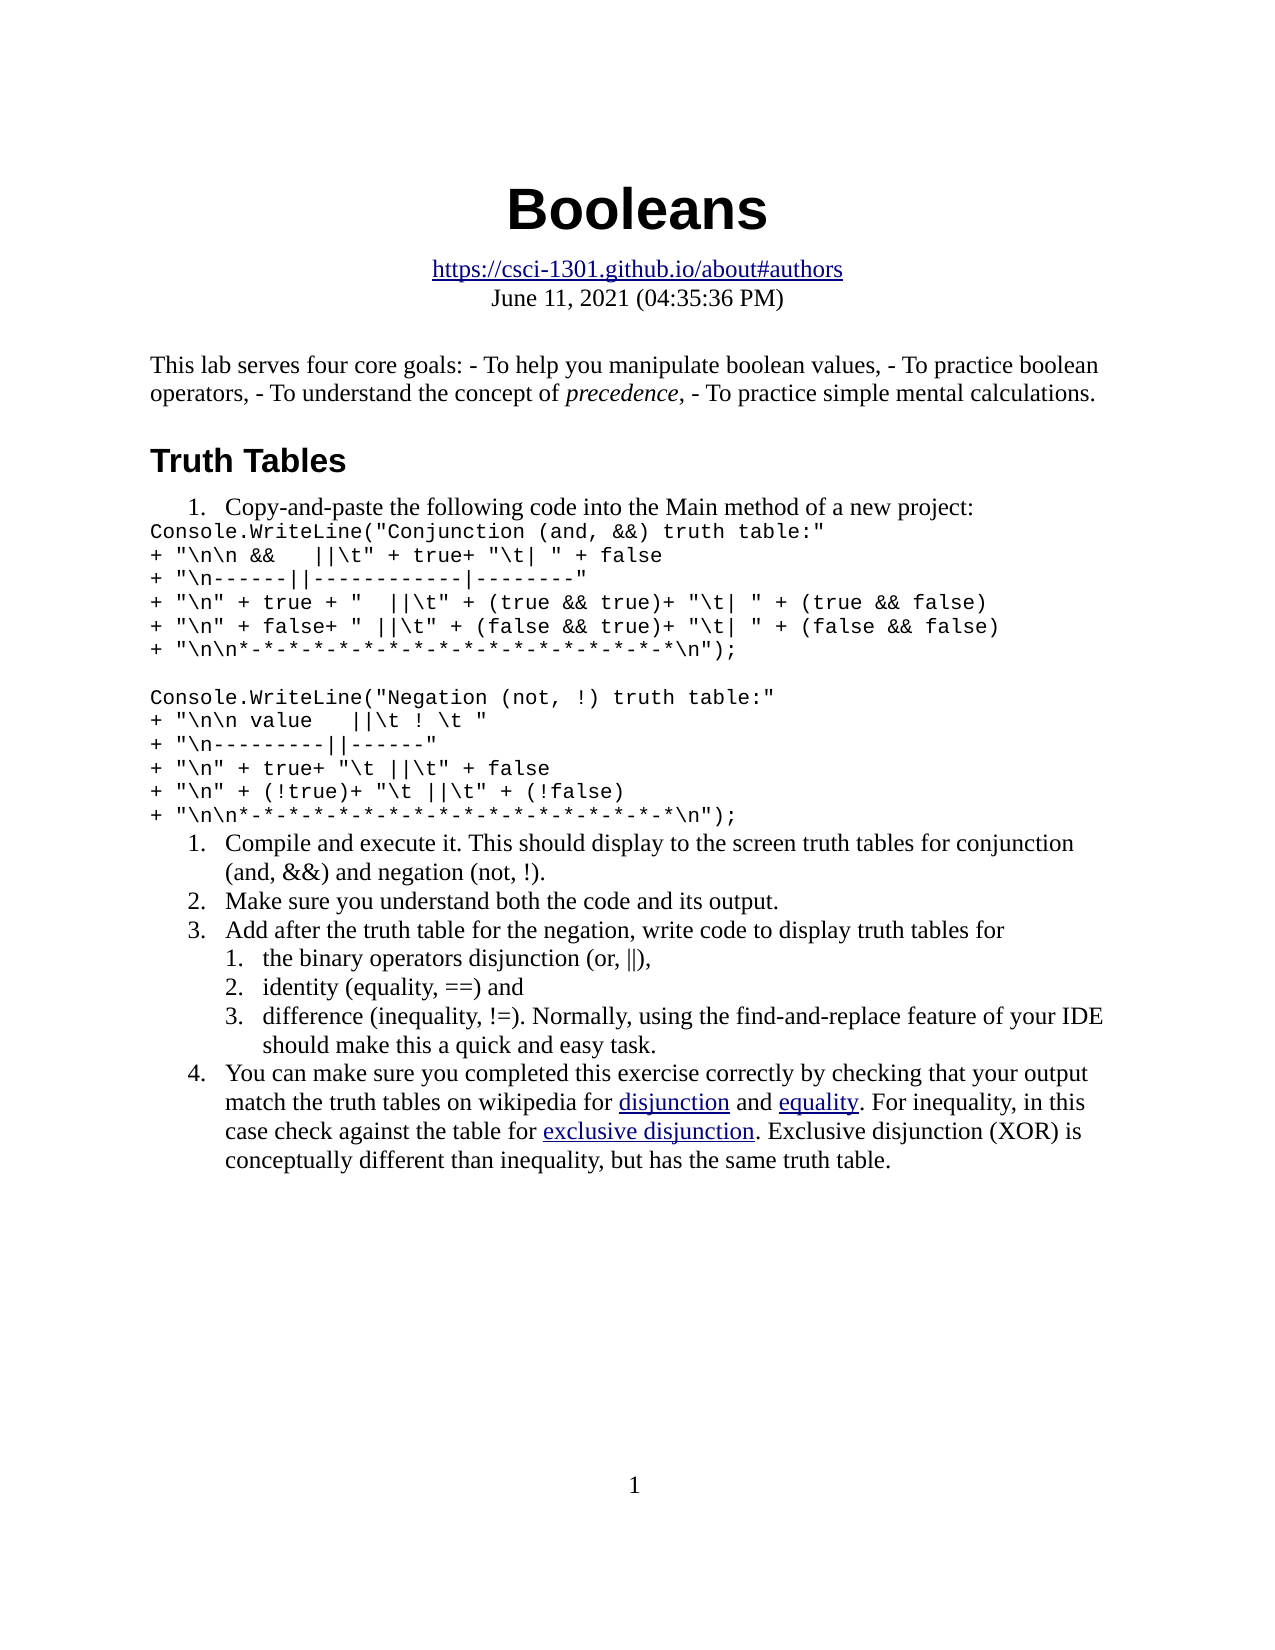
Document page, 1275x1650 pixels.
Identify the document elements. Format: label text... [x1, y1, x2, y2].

text This lab serves four core goals: - To help you manipulate boolean values, - To practice boolean operators, - To understand the concept of precedence, - To practice simple mental calculations. [150, 350, 1125, 407]
list You can make sure you completed this exercise correctly by checking that your output match the truth tables on wikipedia for disjunction and equality. For inequality, in this case check against the table for exclusive disjunction. Exclusive disjunction (XOR) is conceptually different than inequality, but has the same truth table. [187, 1058, 1125, 1173]
text + "\n" + false+ " ||\t" + (false && true)+ "\t| " + (false && false) [150, 616, 1125, 639]
subtitle Truth Tables [150, 441, 1125, 480]
list the binary operators disjunction (or, ||), [225, 943, 1125, 972]
text + "\n---------||------" [150, 734, 1125, 758]
text + "\n" + true+ "\t ||\t" + false [150, 758, 1125, 781]
text + "\n\n value ||\t ! \t " [150, 710, 1125, 734]
text June 11, 2021 (04:35:36 PM) [150, 283, 1125, 312]
text + "\n" + (!true)+ "\t ||\t" + (!false) [150, 781, 1125, 805]
text + "\n\n*-*-*-*-*-*-*-*-*-*-*-*-*-*-*-*-*-*\n"); [150, 805, 1125, 828]
list Compile and execute it. This should display to the screen truth tables for conjunction (and, &&) and negation (not, !). [187, 828, 1125, 886]
list Copy-and-paste the following code into the Main method of a new project: [187, 492, 1125, 521]
text Console.WriteLine("Negation (not, !) truth table:" [150, 687, 1125, 710]
text https://csci-1301.github.io/about#authors [150, 254, 1125, 283]
list Make sure you understand both the code and its output. [187, 886, 1125, 915]
list Add after the truth table for the negation, write code to display truth tables for [187, 915, 1125, 943]
text + "\n\n*-*-*-*-*-*-*-*-*-*-*-*-*-*-*-*-*-*\n"); [150, 639, 1125, 663]
list identity (equality, ==) and [225, 972, 1125, 1001]
list difference (inequality, !=). Normally, using the find-and-replace feature of your IDE should make this a quick and easy task. [225, 1001, 1125, 1058]
text + "\n\n && ||\t" + true+ "\t| " + false [150, 545, 1125, 568]
text + "\n------||------------|--------" [150, 568, 1125, 592]
text Console.WriteLine("Conjunction (and, &&) truth table:" [150, 521, 1125, 545]
title Booleans [150, 175, 1125, 242]
text + "\n" + true + " ||\t" + (true && true)+ "\t| " + (true && false) [150, 592, 1125, 616]
